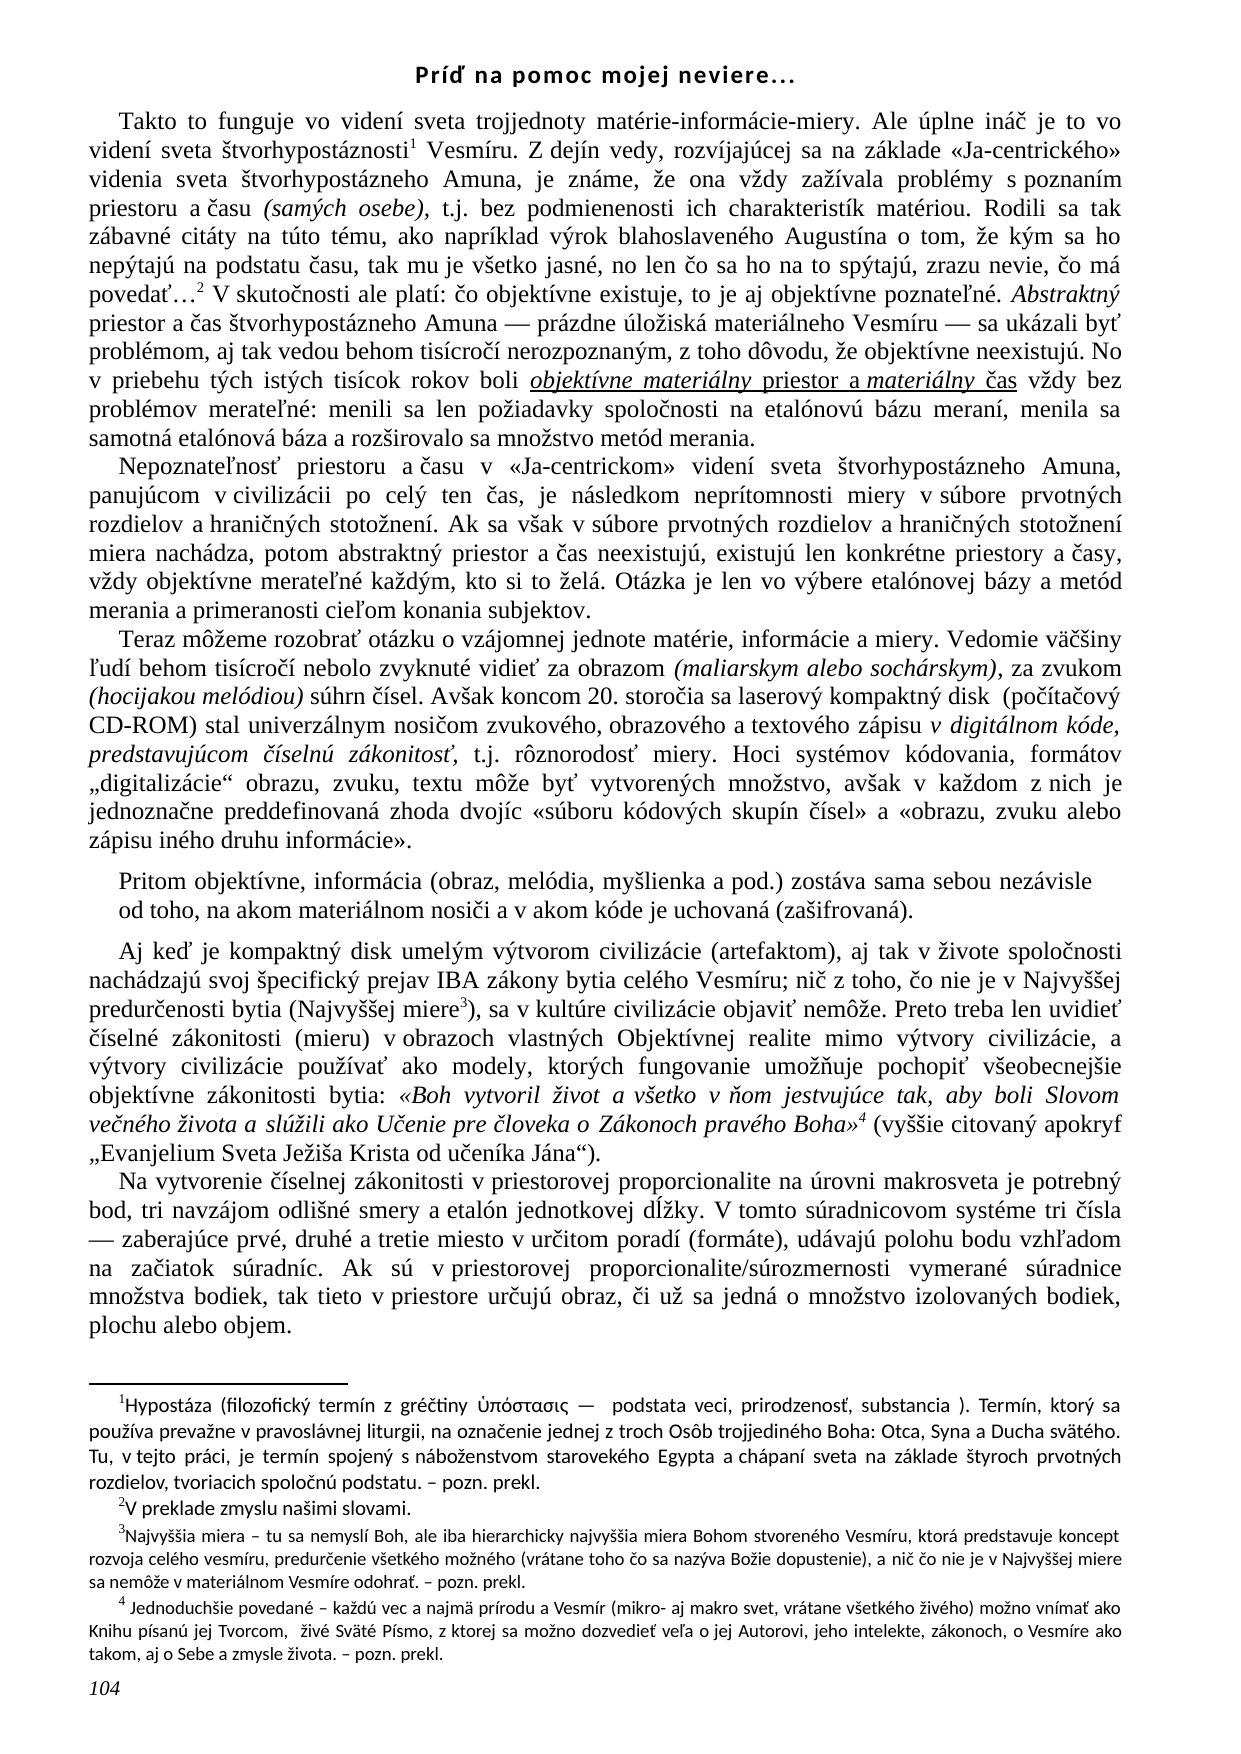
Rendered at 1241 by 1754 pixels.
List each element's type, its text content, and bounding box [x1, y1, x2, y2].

text Aj keď je kompaktný disk umelým výtvorom civilizácie (artefaktom), aj tak v živote spoločnosti nachádzajú svoj špecifický prejav IBA zákony bytia celého Vesmíru; nič z toho, čo nie je v Najvyššej predurčenosti bytia (Najvyššej miere), sa v kultúre civilizácie objaviť nemôže. Preto treba len uvidieť číselné zákonitosti (mieru) v obrazoch vlastných Objektívnej realite mimo výtvory civilizácie, a výtvory civilizácie používať ako modely, ktorých fungovanie umožňuje pochopiť všeobecnejšie objektívne zákonitosti bytia: «Boh vytvoril život a všetko v ňom jestvujúce tak, aby boli Slovom večného života a slúžili ako Učenie pre človeka o Zákonoch pravého Boha» (vyššie citovaný apokryf „Evanjelium Sveta Ježiša Krista od učeníka Jána“). [89, 936, 1122, 1166]
text V preklade zmyslu našimi slovami. [89, 1494, 1122, 1521]
text Teraz môžeme rozobrať otázku o vzájomnej jednote matérie, informácie a miery. Vedomie väčšiny ľudí behom tisícročí nebolo zvyknuté vidieť za obrazom (maliarskym alebo sochárskym), za zvukom (hocijakou melódiou) súhrn čísel. Avšak koncom 20. storočia sa laserový kompaktný disk (počítačový CD-ROM) stal univerzálnym nosičom zvukového, obrazového a textového zápisu v digitálnom kóde, predstavujúcom číselnú zákonitosť, t.j. rôznorodosť miery. Hoci systémov kódovania, formátov „digitalizácie“ obrazu, zvuku, textu môže byť vytvorených množstvo, avšak v každom z nich je jednoznačne preddefinovaná zhoda dvojíc «súboru kódových skupín čísel» a «obrazu, zvuku alebo zápisu iného druhu informácie». [89, 624, 1122, 854]
text Jednoduchšie povedané – každú vec a najmä prírodu a Vesmír (mikro- aj makro svet, vrátane všetkého živého) možno vnímať ako Knihu písanú jej Tvorcom, živé Sväté Písmo, z ktorej sa možno dozvedieť veľa o jej Autorovi, jeho intelekte, zákonoch, o Vesmíre ako takom, aj o Sebe a zmysle života. – pozn. prekl. [89, 1593, 1122, 1665]
text Nepoznateľnosť priestoru a času v «Ja-centrickom» videní sveta štvorhypostázneho Amuna, panujúcom v civilizácii po celý ten čas, je následkom neprítomnosti miery v súbore prvotných rozdielov a hraničných stotožnení. Ak sa však v súbore prvotných rozdielov a hraničných stotožnení miera nachádza, potom abstraktný priestor a čas neexistujú, existujú len konkrétne priestory a časy, vždy objektívne merateľné každým, kto si to želá. Otázka je len vo výbere etalónovej bázy a metód merania a primeranosti cieľom konania subjektov. [89, 451, 1122, 624]
text Takto to funguje vo videní sveta trojjednoty matérie-informácie-miery. Ale úplne ináč je to vo videní sveta štvorhypostáznosti Vesmíru. Z dejín vedy, rozvíjajúcej sa na základe «Ja-centrického» videnia sveta štvorhypostázneho Amuna, je známe, že ona vždy zažívala problémy s poznaním priestoru a času (samých osebe), t.j. bez podmienenosti ich charakteristík matériou. Rodili sa tak zábavné citáty na túto tému, ako napríklad výrok blahoslaveného Augustína o tom, že kým sa ho nepýtajú na podstatu času, tak mu je všetko jasné, no len čo sa ho na to spýtajú, zrazu nevie, čo má povedať… V skutočnosti ale platí: čo objektívne existuje, to je aj objektívne poznateľné. Abstraktný priestor a čas štvorhypostázneho Amuna — prázdne úložiská materiálneho Vesmíru — sa ukázali byť problémom, aj tak vedou behom tisícročí nerozpoznaným, z toho dôvodu, že objektívne neexistujú. No v priebehu tých istých tisícok rokov boli objektívne materiálny priestor a materiálny čas vždy bez problémov merateľné: menili sa len požiadavky spoločnosti na etalónovú bázu meraní, menila sa samotná etalónová báza a rozširovalo sa množstvo metód merania. [89, 106, 1122, 451]
text Hypostáza (filozofický termín z gréčtiny ὑπόστασις — podstata veci, prirodzenosť, substancia ). Termín, ktorý sa používa prevažne v pravoslávnej liturgii, na označenie jednej z troch Osôb trojjediného Boha: Otca, Syna a Ducha svätého. Tu, v tejto práci, je termín spojený s náboženstvom starovekého Egypta a chápaní sveta na základe štyroch prvotných rozdielov, tvoriacich spoločnú podstatu. – pozn. prekl. [89, 1390, 1122, 1494]
text Pritom objektívne, informácia (obraz, melódia, myšlienka a pod.) zostáva sama sebou nezávisle od toho, na akom materiálnom nosiči a v akom kóde je uchovaná (zašifrovaná). [118, 866, 1092, 924]
text Na vytvorenie číselnej zákonitosti v priestorovej proporcionalite na úrovni makrosveta je potrebný bod, tri navzájom odlišné smery a etalón jednotkovej dĺžky. V tomto súradnicovom systéme tri čísla — zaberajúce prvé, druhé a tretie miesto v určitom poradí (formáte), udávajú polohu bodu vzhľadom na začiatok súradníc. Ak sú v priestorovej proporcionalite/súrozmernosti vymerané súradnice množstva bodiek, tak tieto v priestore určujú obraz, či už sa jedná o množstvo izolovaných bodiek, plochu alebo objem. [89, 1166, 1122, 1339]
text Najvyššia miera – tu sa nemyslí Boh, ale iba hierarchicky najvyššia miera Bohom stvoreného Vesmíru, ktorá predstavuje koncept rozvoja celého vesmíru, predurčenie všetkého možného (vrátane toho čo sa nazýva Božie dopustenie), a nič čo nie je v Najvyššej miere sa nemôže v materiálnom Vesmíre odohrať. – pozn. prekl. [89, 1521, 1122, 1593]
